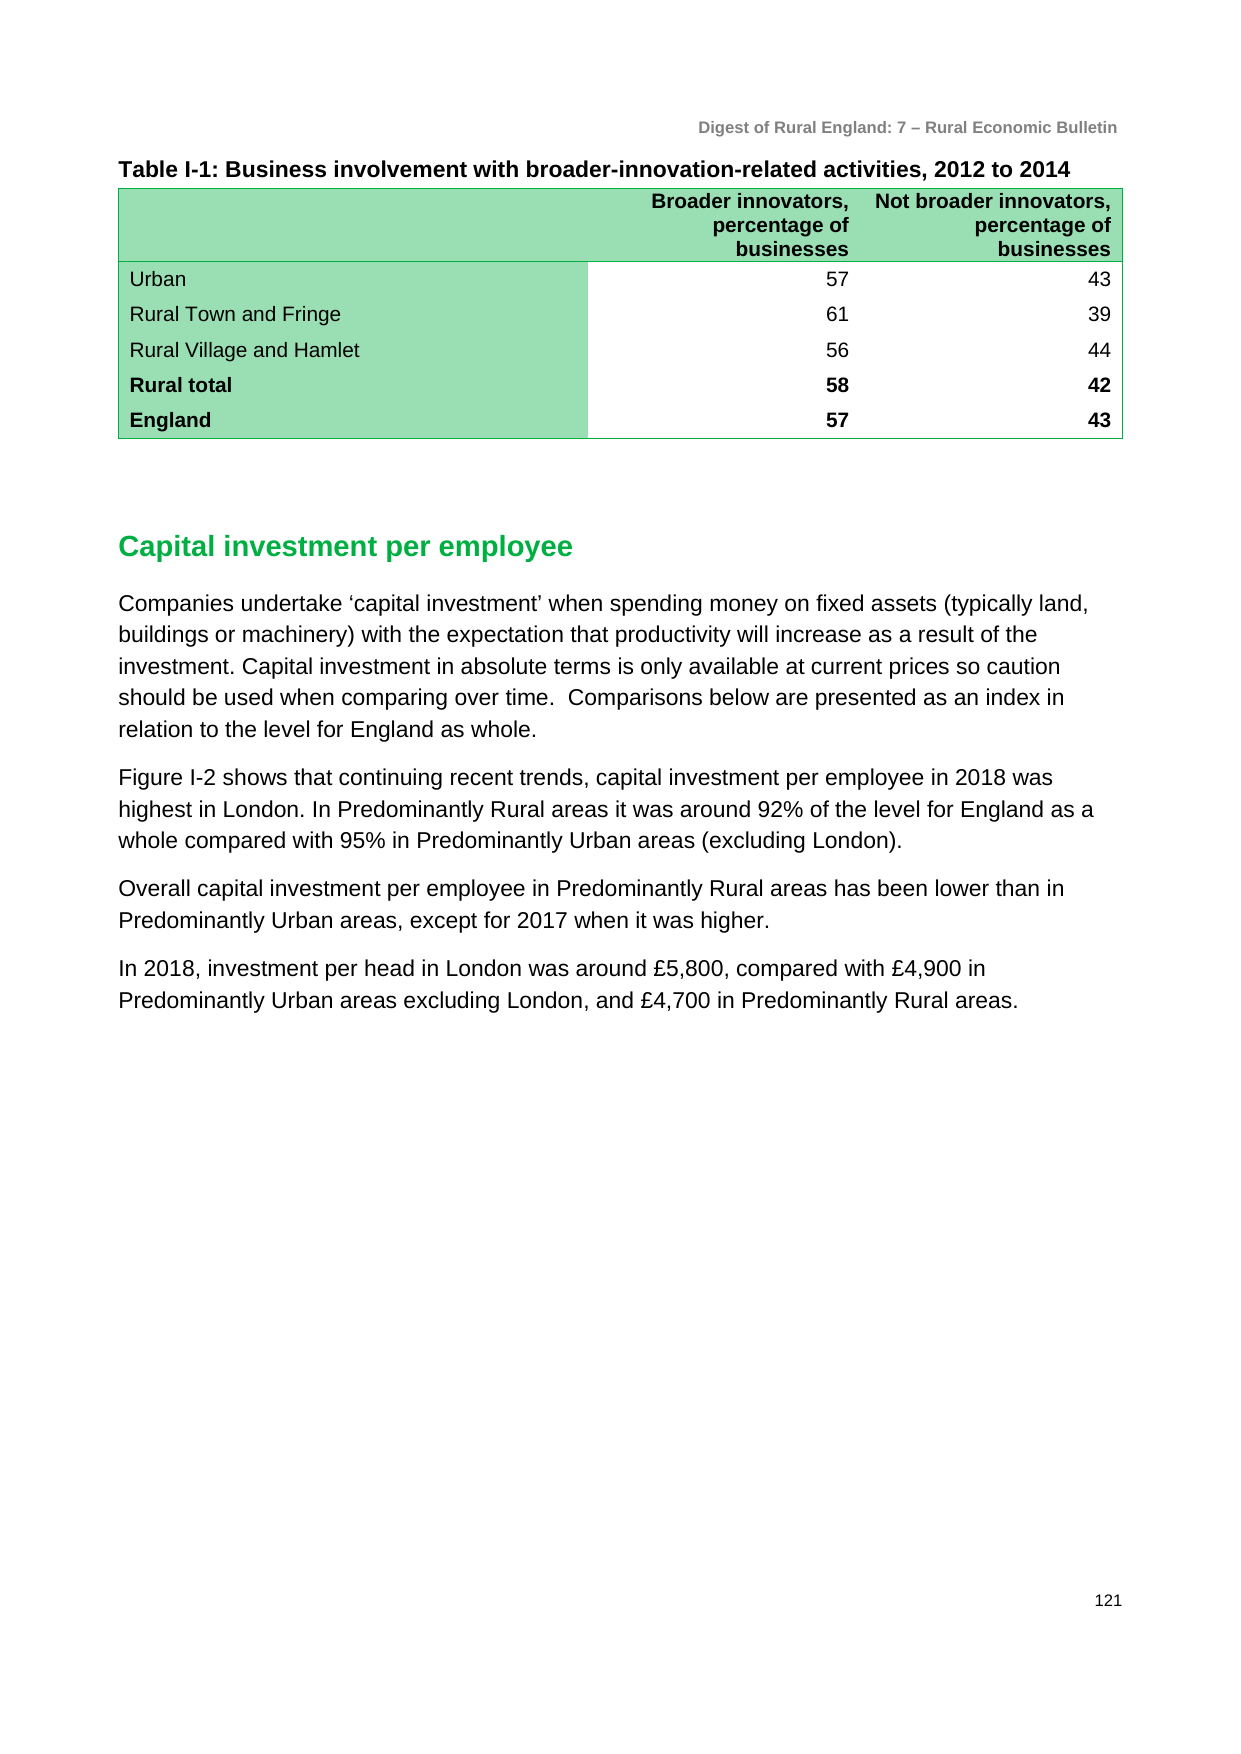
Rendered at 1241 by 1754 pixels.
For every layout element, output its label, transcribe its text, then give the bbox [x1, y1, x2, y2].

table_cell 61 [588, 296, 860, 332]
table_cell 39 [860, 296, 1122, 332]
table_cell Rural Village and Hamlet [119, 332, 588, 367]
table_header Broader innovators, percentage of businesses [588, 189, 860, 261]
table_cell 56 [588, 332, 860, 367]
table_cell Rural total [119, 367, 588, 403]
table_cell 43 [860, 262, 1122, 296]
table_cell Rural Town and Fringe [119, 296, 588, 332]
subtitle Capital investment per employee [118, 529, 1122, 562]
table_header [119, 189, 588, 261]
table_cell 43 [860, 403, 1122, 438]
table_cell Urban [119, 262, 588, 296]
text In 2018, investment per head in London was around £5,800, compared with £4,900 in Predominantly Urban areas excluding London, and £4,700 in Predominantly Rural areas. [118, 955, 1122, 1013]
table_header Not broader innovators, percentage of businesses [860, 189, 1122, 261]
table_cell 58 [588, 367, 860, 403]
table_cell 57 [588, 403, 860, 438]
text Table I‑1: Business involvement with broader-innovation-related activities, 2012 to 2014 [118, 156, 1122, 183]
table_cell 42 [860, 367, 1122, 403]
table_cell England [119, 403, 588, 438]
text Overall capital investment per employee in Predominantly Rural areas has been lower than in Predominantly Urban areas, except for 2017 when it was higher. [118, 875, 1122, 933]
table_cell 57 [588, 262, 860, 296]
text Companies undertake ‘capital investment’ when spending money on fixed assets (typically land, buildings or machinery) with the expectation that productivity will increase as a result of the investment. Capital investment in absolute terms is only available at current prices so caution should be used when comparing over time. Comparisons below are presented as an index in relation to the level for England as whole. [118, 589, 1122, 742]
table_cell 44 [860, 332, 1122, 367]
text Figure I‑2 shows that continuing recent trends, capital investment per employee in 2018 was highest in London. In Predominantly Rural areas it was around 92% of the level for England as a whole compared with 95% in Predominantly Urban areas (excluding London). [118, 764, 1122, 853]
